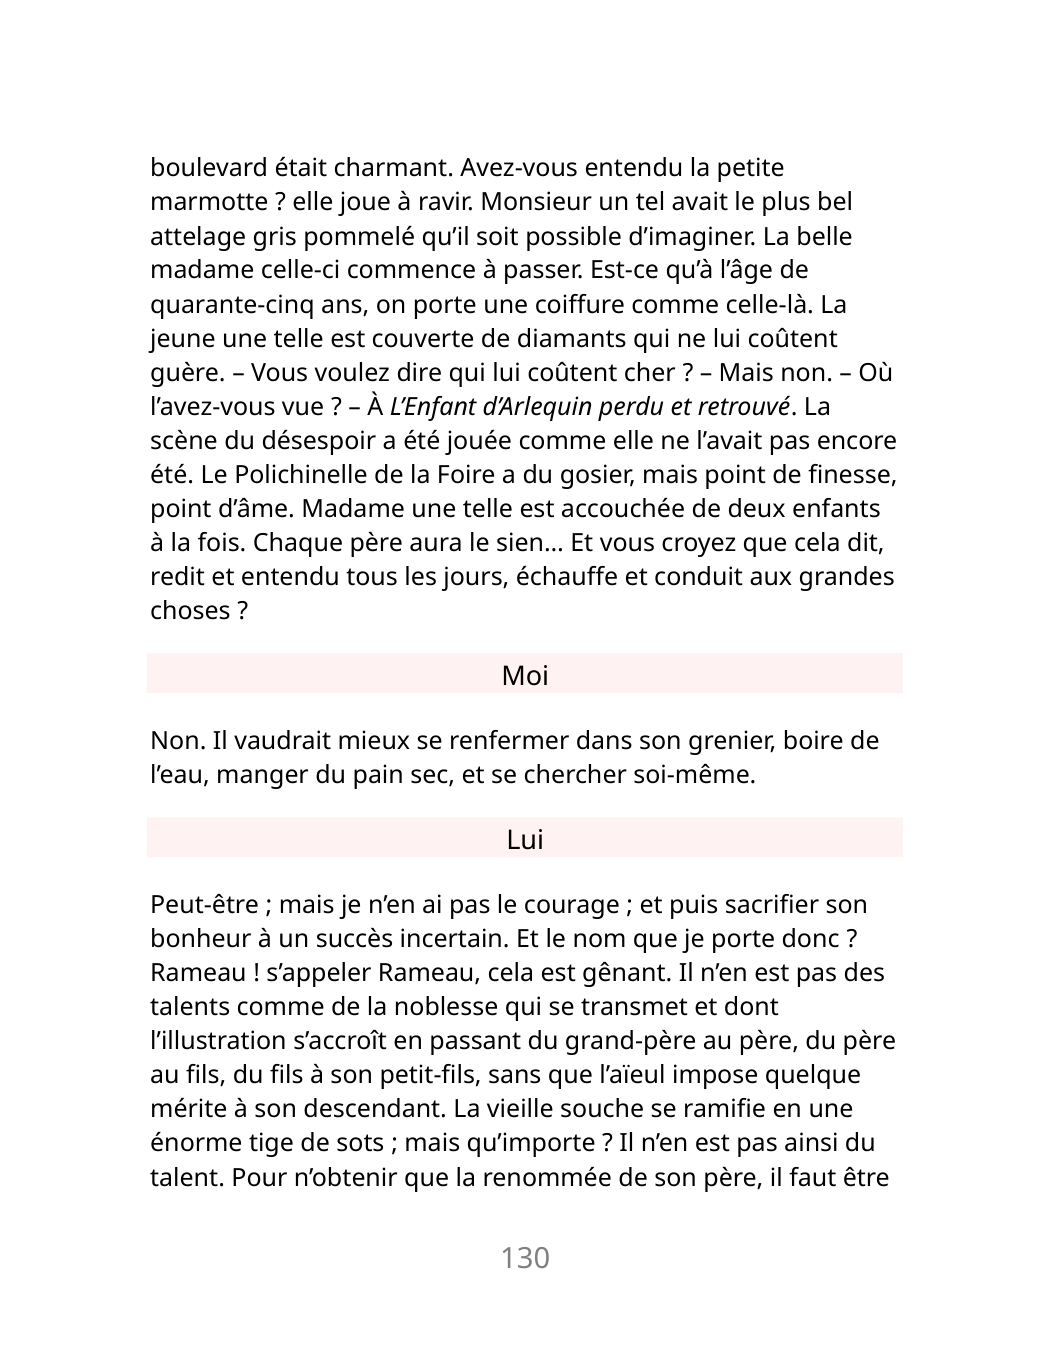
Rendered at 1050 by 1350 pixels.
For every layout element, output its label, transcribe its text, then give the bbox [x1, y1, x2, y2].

text Non. Il vaudrait mieux se renfermer dans son grenier, boire de l’eau, manger du pain sec, et se chercher soi-même. [150, 723, 900, 791]
text boulevard était charmant. Avez-vous entendu la petite marmotte ? elle joue à ravir. Monsieur un tel avait le plus bel attelage gris pommelé qu’il soit possible d’imaginer. La belle madame celle-ci commence à passer. Est-ce qu’à l’âge de quarante-cinq ans, on porte une coiffure comme celle-là. La jeune une telle est couverte de diamants qui ne lui coûtent guère. – Vous voulez dire qui lui coûtent cher ? – Mais non. – Où l’avez-vous vue ? – À L’Enfant d’Arlequin perdu et retrouvé. La scène du désespoir a été jouée comme elle ne l’avait pas encore été. Le Polichinelle de la Foire a du gosier, mais point de finesse, point d’âme. Madame une telle est accouchée de deux enfants à la fois. Chaque père aura le sien… Et vous croyez que cela dit, redit et entendu tous les jours, échauffe et conduit aux grandes choses ? [150, 150, 900, 627]
text Peut-être ; mais je n’en ai pas le courage ; et puis sacrifier son bonheur à un succès incertain. Et le nom que je porte donc ? Rameau ! s’appeler Rameau, cela est gênant. Il n’en est pas des talents comme de la noblesse qui se transmet et dont l’illustration s’accroît en passant du grand-père au père, du père au fils, du fils à son petit-fils, sans que l’aïeul impose quelque mérite à son descendant. La vieille souche se ramifie en une énorme tige de sots ; mais qu’importe ? Il n’en est pas ainsi du talent. Pour n’obtenir que la renommée de son père, il faut être [150, 887, 900, 1193]
text Lui [147, 817, 903, 857]
text Moi [147, 653, 903, 693]
